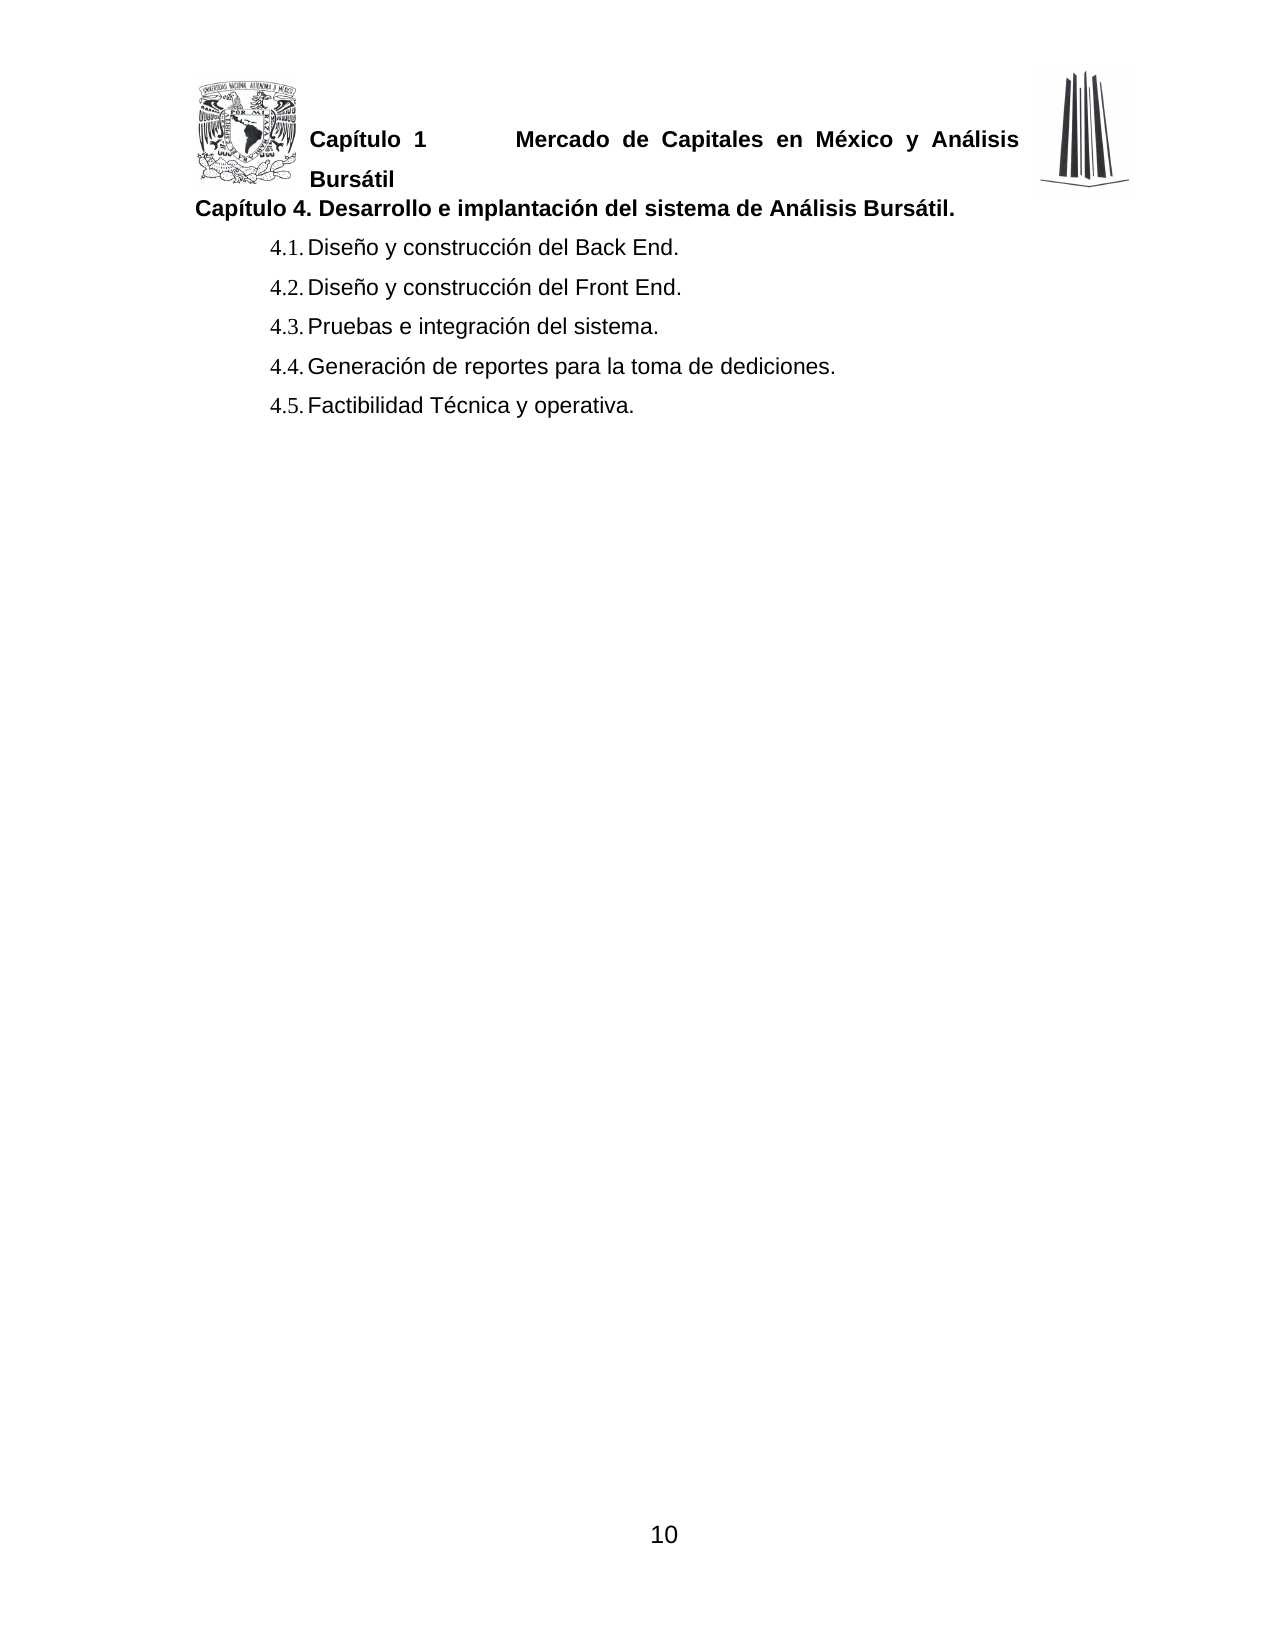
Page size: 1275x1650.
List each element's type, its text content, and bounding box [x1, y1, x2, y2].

list Diseño y construcción del Back End. [270, 234, 1133, 261]
list Factibilidad Técnica y operativa. [270, 392, 1133, 419]
picture [1034, 65, 1136, 193]
text Capítulo 4. Desarrollo e implantación del sistema de Análisis Bursátil. [195, 195, 1133, 221]
list Pruebas e integración del sistema. [270, 313, 1133, 340]
list Diseño y construcción del Front End. [270, 274, 1133, 300]
list Generación de reportes para la toma de dediciones. [270, 353, 1133, 379]
